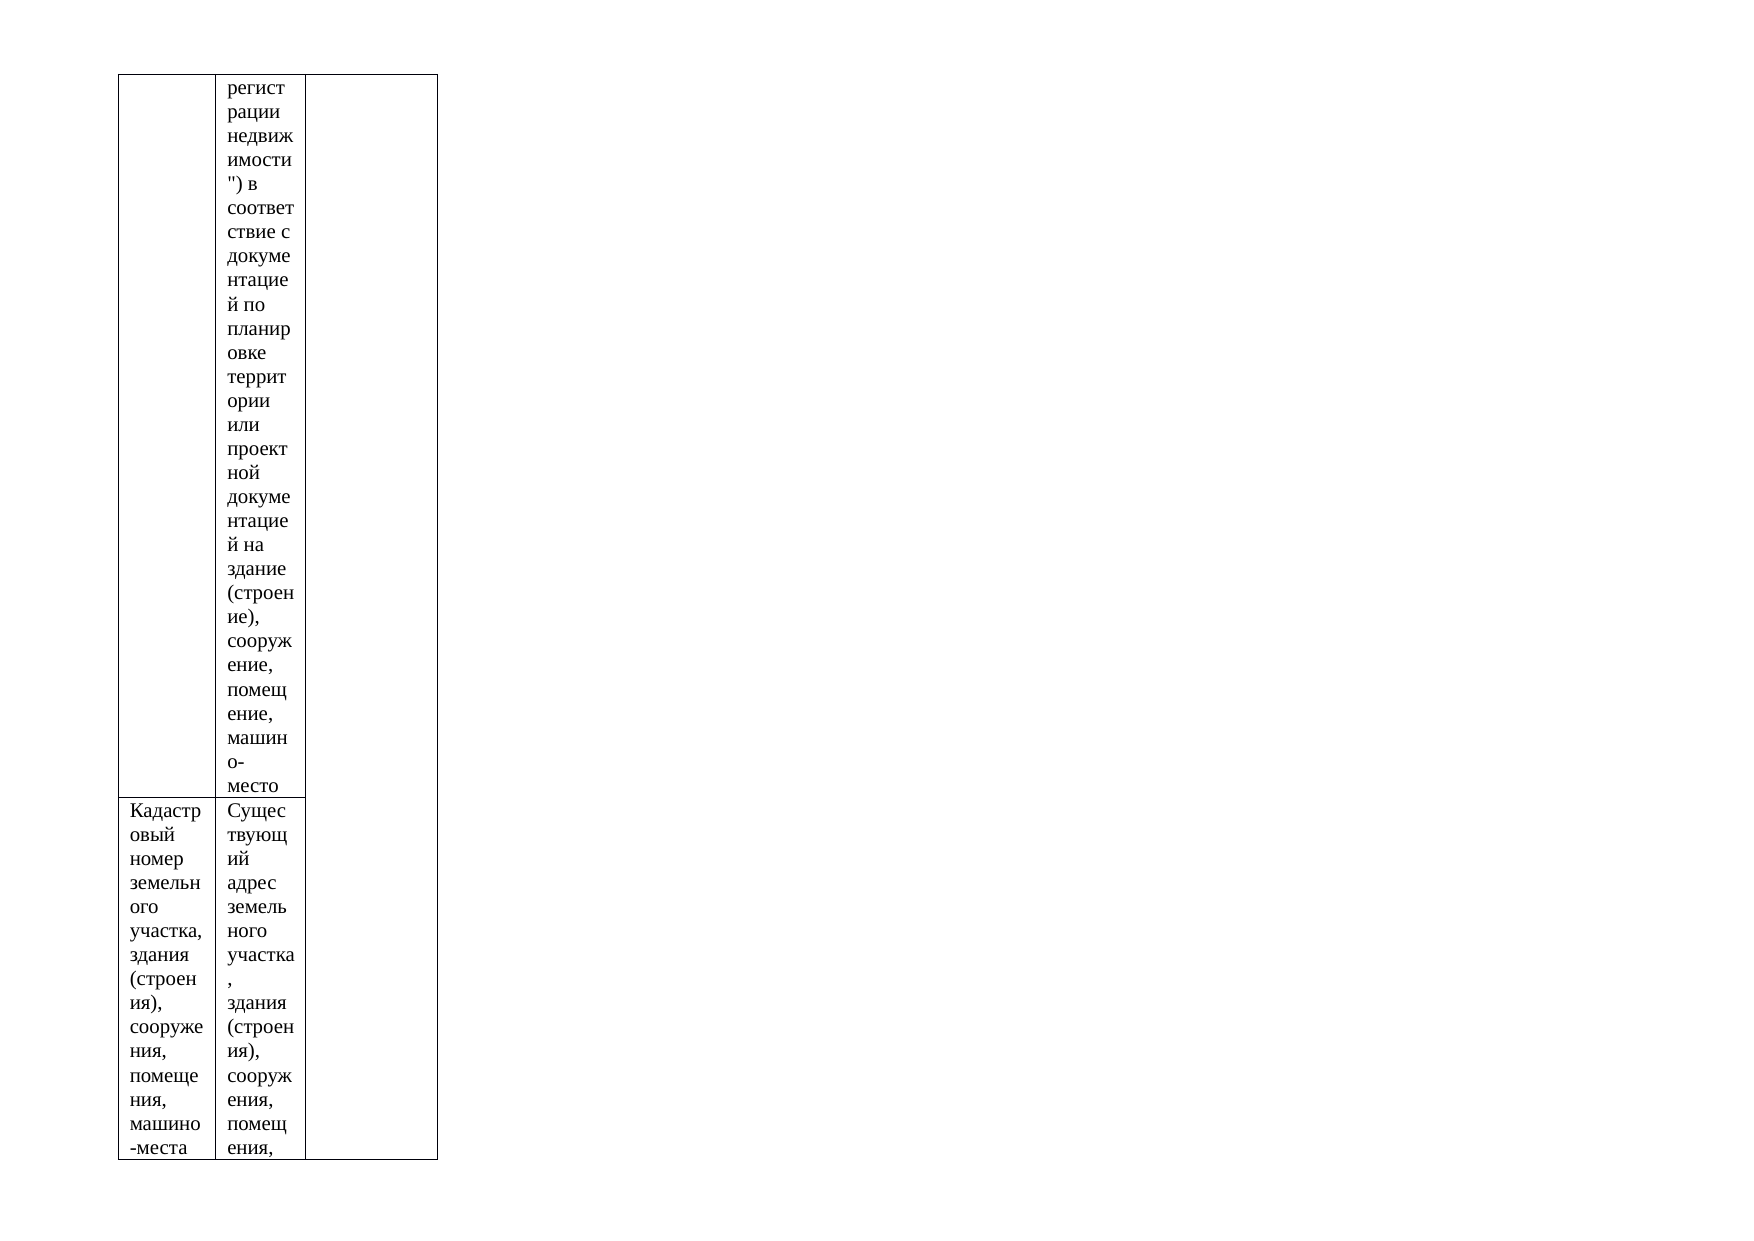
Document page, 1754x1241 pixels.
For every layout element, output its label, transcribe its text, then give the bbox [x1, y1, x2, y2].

table_cell Кадастровый номер земельного участка, здания (строения), сооружения, помещения, машино-места [119, 798, 215, 1159]
table_cell регистрации недвижимости") в соответствие с документацией по планировке территории или проектной документацией на здание (строение), сооружение, помещение, машино-место [216, 75, 305, 797]
table_cell [119, 75, 215, 797]
table_cell Существующий адрес земельного участка, здания (строения), сооружения, помещения, [216, 798, 305, 1159]
table_cell [306, 75, 437, 1159]
